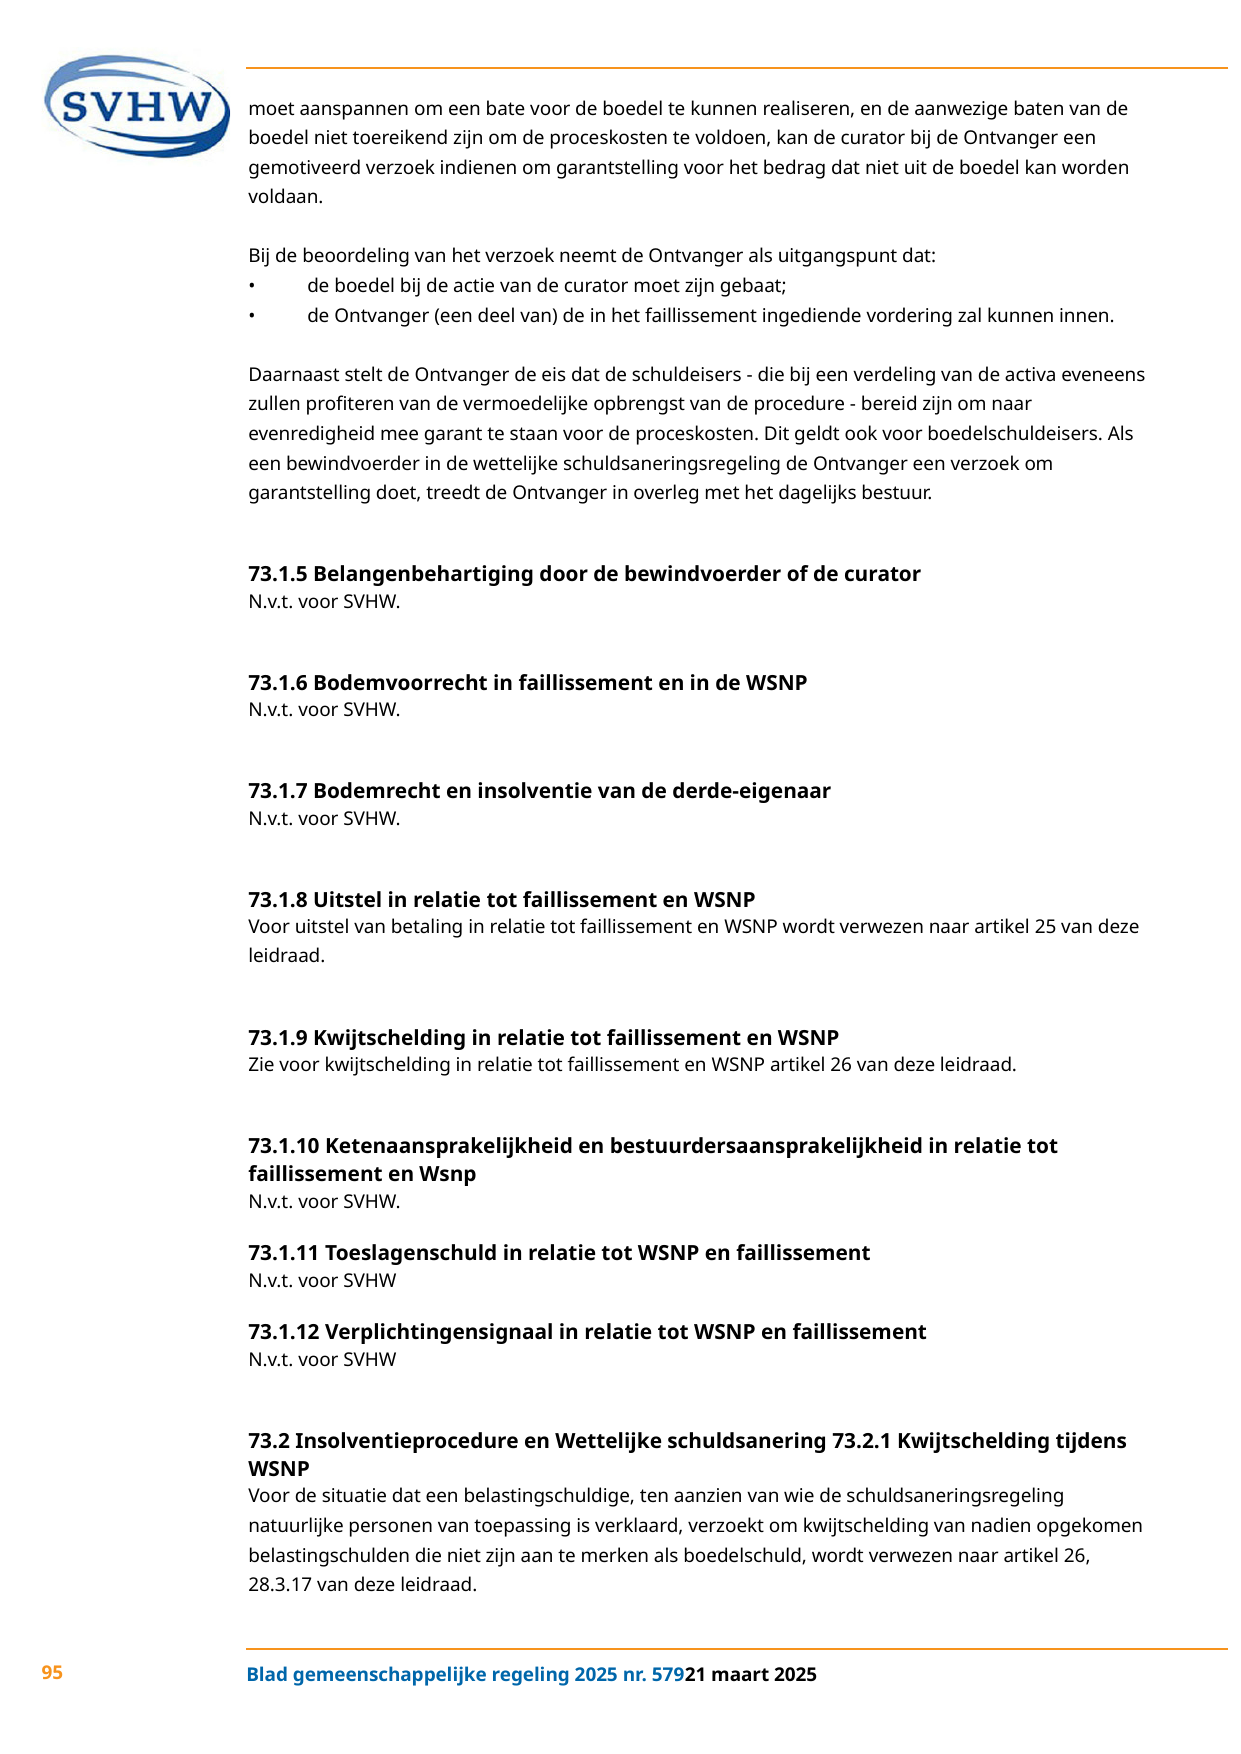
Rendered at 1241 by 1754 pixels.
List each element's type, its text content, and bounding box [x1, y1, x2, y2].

text N.v.t. voor SVHW [248, 1346, 1152, 1371]
picture [41, 47, 231, 172]
list de Ontvanger (een deel van) de in het faillissement ingediende vordering zal kunnen innen. [248, 302, 1152, 328]
text N.v.t. voor SVHW. [248, 1188, 1152, 1214]
text Bij de beoordeling van het verzoek neemt de Ontvanger als uitgangspunt dat: [248, 243, 1152, 268]
text 73.1.8 Uitstel in relatie tot faillissement en WSNP [248, 885, 1152, 913]
text 73.2 Insolventieprocedure en Wettelijke schuldsanering 73.2.1 Kwijtschelding tijdens WSNP [248, 1426, 1152, 1483]
text 73.1.9 Kwijtschelding in relatie tot faillissement en WSNP [248, 1023, 1152, 1051]
text moet aanspannen om een bate voor de boedel te kunnen realiseren, en de aanwezige baten van de boedel niet toereikend zijn om de proceskosten te voldoen, kan de curator bij de Ontvanger een gemotiveerd verzoek indienen om garantstelling voor het bedrag dat niet uit de boedel kan worden voldaan. [248, 95, 1152, 209]
text 73.1.6 Bodemvoorrecht in faillissement en in de WSNP [248, 668, 1152, 696]
text 73.1.10 Ketenaansprakelijkheid en bestuurdersaansprakelijkheid in relatie tot faillissement en Wsnp [248, 1131, 1152, 1188]
text Voor uitstel van betaling in relatie tot faillissement en WSNP wordt verwezen naar artikel 25 van deze leidraad. [248, 913, 1152, 968]
text N.v.t. voor SVHW. [248, 696, 1152, 722]
text 73.1.5 Belangenbehartiging door de bewindvoerder of de curator [248, 559, 1152, 588]
text Daarnaast stelt de Ontvanger de eis dat de schuldeisers - die bij een verdeling van de activa eveneens zullen profiteren van de vermoedelijke opbrengst van de procedure - bereid zijn om naar evenredigheid mee garant te staan voor de proceskosten. Dit geldt ook voor boedelschuldeisers. Als een bewindvoerder in de wettelijke schuldsaneringsregeling de Ontvanger een verzoek om garantstelling doet, treedt de Ontvanger in overleg met het dagelijks bestuur. [248, 361, 1152, 505]
text N.v.t. voor SVHW. [248, 588, 1152, 613]
text Voor de situatie dat een belastingschuldige, ten aanzien van wie de schuldsaneringsregeling natuurlijke personen van toepassing is verklaard, verzoekt om kwijtschelding van nadien opgekomen belastingschulden die niet zijn aan te merken als boedelschuld, wordt verwezen naar artikel 26, 28.3.17 van deze leidraad. [248, 1483, 1152, 1597]
text Zie voor kwijtschelding in relatie tot faillissement en WSNP artikel 26 van deze leidraad. [248, 1051, 1152, 1077]
list de boedel bij de actie van de curator moet zijn gebaat; [248, 272, 1152, 298]
text N.v.t. voor SVHW. [248, 805, 1152, 830]
text 73.1.12 Verplichtingensignaal in relatie tot WSNP en faillissement [248, 1317, 1152, 1346]
text N.v.t. voor SVHW [248, 1267, 1152, 1293]
text 73.1.11 Toeslagenschuld in relatie tot WSNP en faillissement [248, 1238, 1152, 1267]
text 73.1.7 Bodemrecht en insolventie van de derde-eigenaar [248, 776, 1152, 805]
